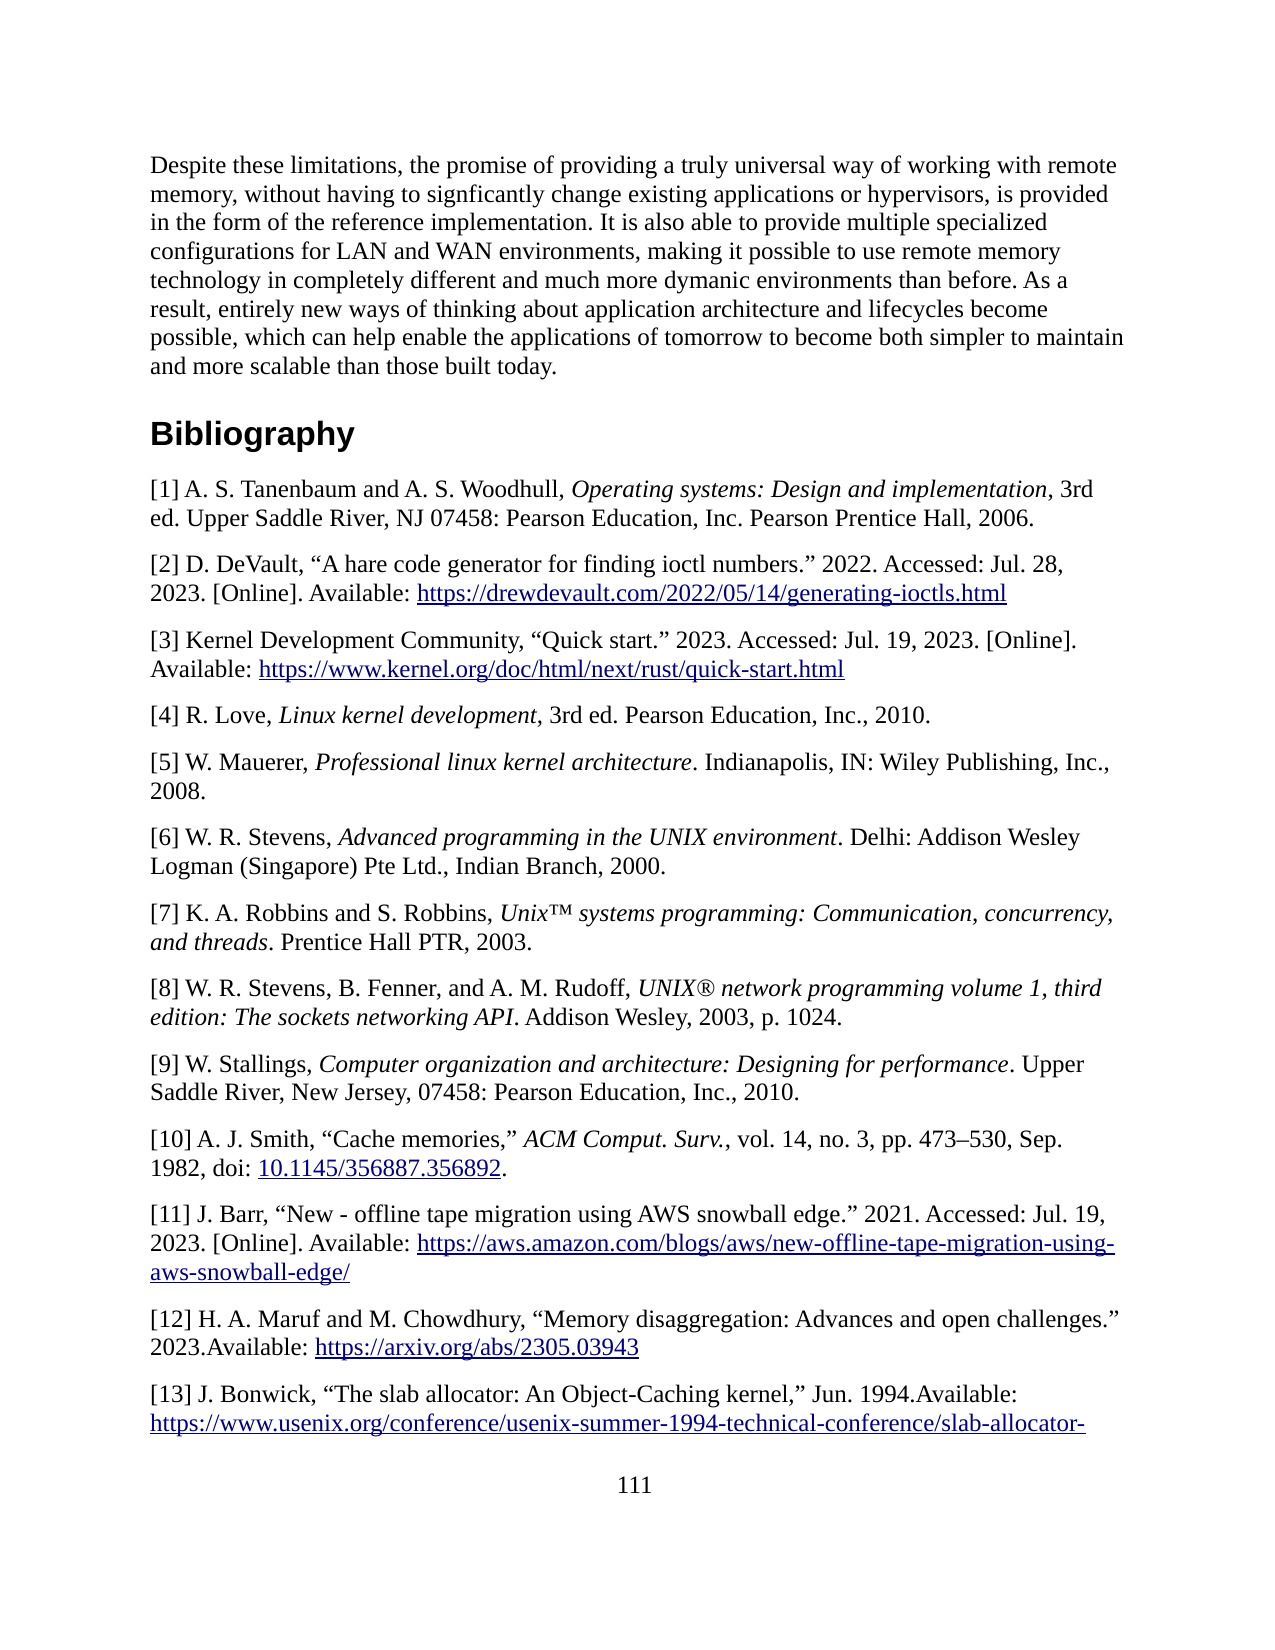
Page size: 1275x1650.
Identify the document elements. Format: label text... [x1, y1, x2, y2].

text [2] D. DeVault, “A hare code generator for finding ioctl numbers.” 2022. Accessed: Jul. 28, 2023. [Online]. Available: https://drewdevault.com/2022/05/14/generating-ioctls.html [150, 549, 1125, 607]
text [8] W. R. Stevens, B. Fenner, and A. M. Rudoff, UNIX® network programming volume 1, third edition: The sockets networking API. Addison Wesley, 2003, p. 1024. [150, 973, 1125, 1031]
text [4] R. Love, Linux kernel development, 3rd ed. Pearson Education, Inc., 2010. [150, 700, 1125, 729]
text [5] W. Mauerer, Professional linux kernel architecture. Indianapolis, IN: Wiley Publishing, Inc., 2008. [150, 747, 1125, 804]
text [11] J. Barr, “New - offline tape migration using AWS snowball edge.” 2021. Accessed: Jul. 19, 2023. [Online]. Available: https://aws.amazon.com/blogs/aws/new-offline-tape-migration-using-aws-snowball-edge/ [150, 1199, 1125, 1286]
text [10] A. J. Smith, “Cache memories,” ACM Comput. Surv., vol. 14, no. 3, pp. 473–530, Sep. 1982, doi: 10.1145/356887.356892. [150, 1124, 1125, 1182]
text [6] W. R. Stevens, Advanced programming in the UNIX environment. Delhi: Addison Wesley Logman (Singapore) Pte Ltd., Indian Branch, 2000. [150, 822, 1125, 880]
text [12] H. A. Maruf and M. Chowdhury, “Memory disaggregation: Advances and open challenges.” 2023.Available: https://arxiv.org/abs/2305.03943 [150, 1304, 1125, 1361]
text [9] W. Stallings, Computer organization and architecture: Designing for performance. Upper Saddle River, New Jersey, 07458: Pearson Education, Inc., 2010. [150, 1049, 1125, 1106]
text [3] Kernel Development Community, “Quick start.” 2023. Accessed: Jul. 19, 2023. [Online]. Available: https://www.kernel.org/doc/html/next/rust/quick-start.html [150, 625, 1125, 682]
text [13] J. Bonwick, “The slab allocator: An Object-Caching kernel,” Jun. 1994.Available: https://www.usenix.org/conference/usenix-summer-1994-technical-conference/slab-allocator- [150, 1379, 1125, 1437]
text Despite these limitations, the promise of providing a truly universal way of working with remote memory, without having to signficantly change existing applications or hypervisors, is provided in the form of the reference implementation. It is also able to provide multiple specialized configurations for LAN and WAN environments, making it possible to use remote memory technology in completely different and much more dymanic environments than before. As a result, entirely new ways of thinking about application architecture and lifecycles become possible, which can help enable the applications of tomorrow to become both simpler to maintain and more scalable than those built today. [150, 150, 1125, 380]
text [7] K. A. Robbins and S. Robbins, Unix™ systems programming: Communication, concurrency, and threads. Prentice Hall PTR, 2003. [150, 898, 1125, 955]
text [1] A. S. Tanenbaum and A. S. Woodhull, Operating systems: Design and implementation, 3rd ed. Upper Saddle River, NJ 07458: Pearson Education, Inc. Pearson Prentice Hall, 2006. [150, 474, 1125, 532]
subtitle Bibliography [150, 414, 1125, 453]
